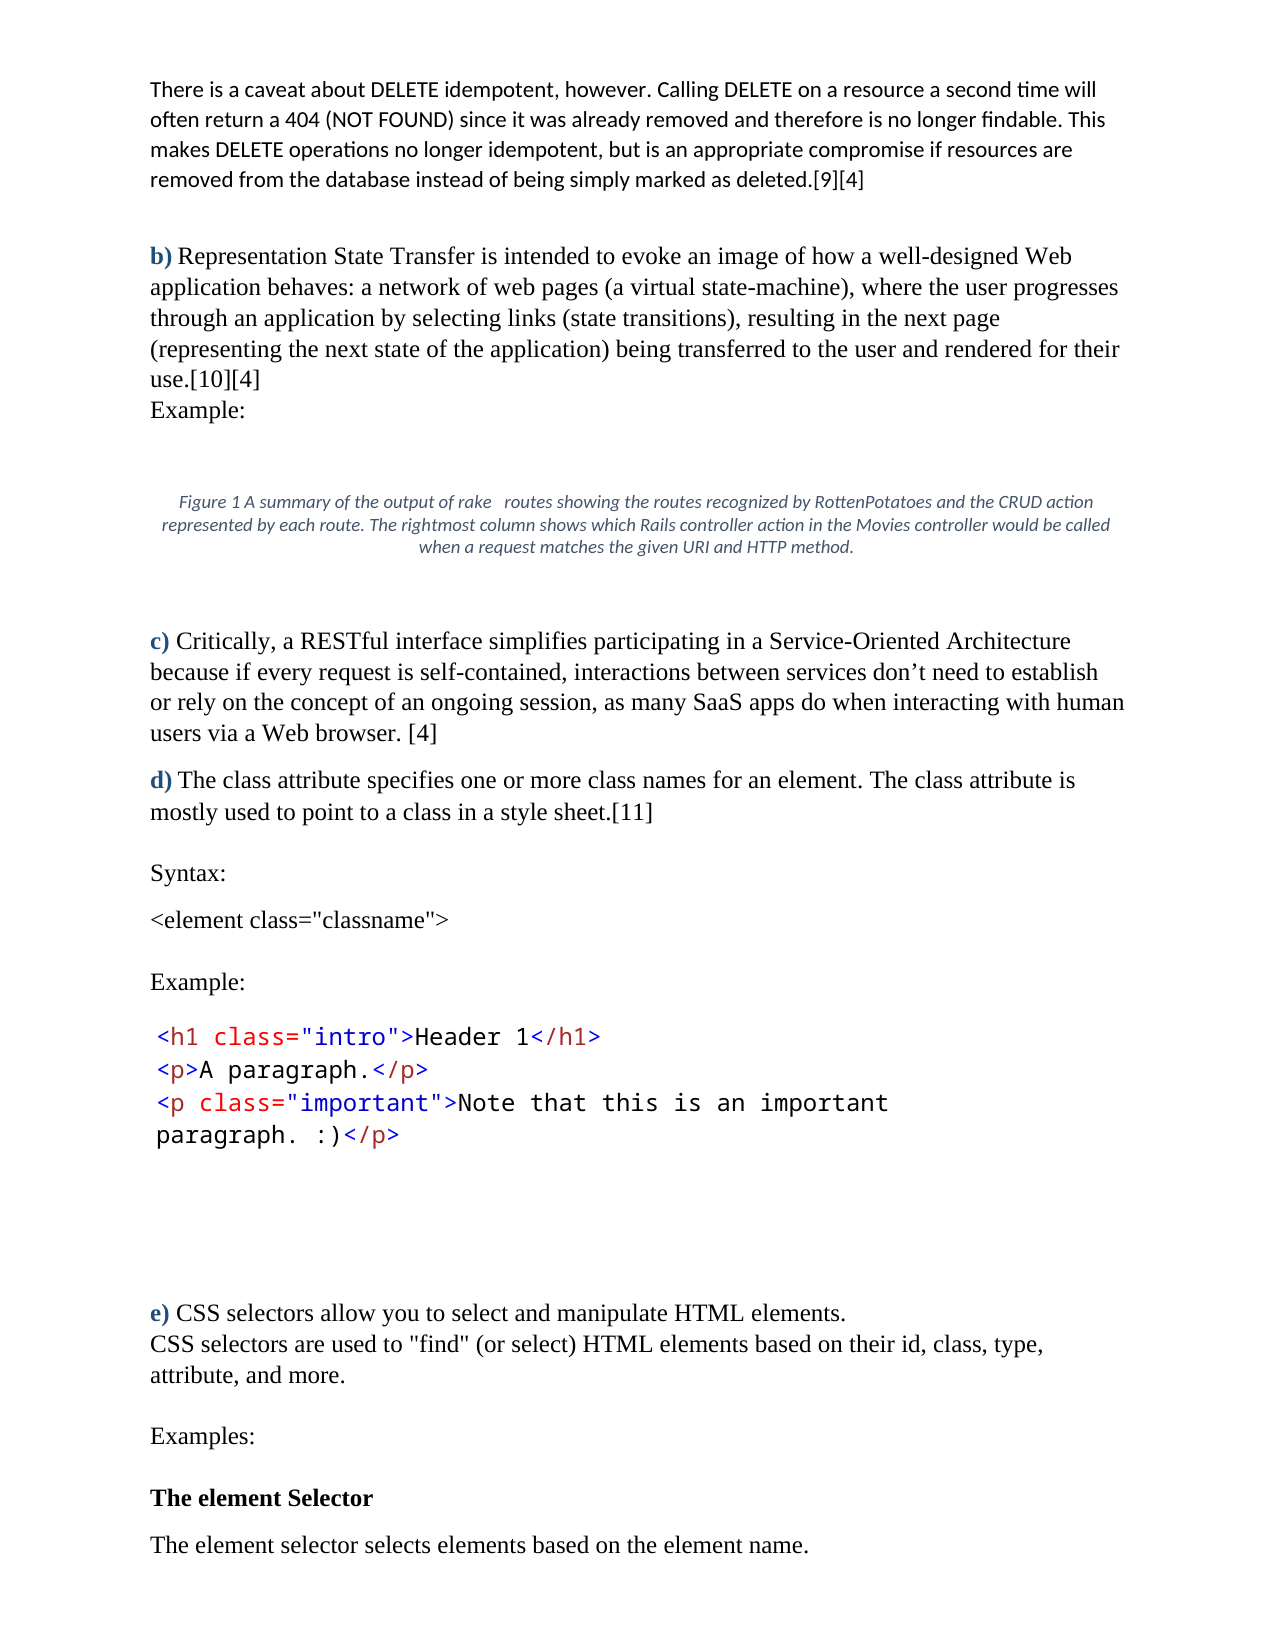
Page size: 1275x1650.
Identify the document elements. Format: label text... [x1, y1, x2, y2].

text There is a caveat about DELETE idempotent, however. Calling DELETE on a resource a second time will often return a 404 (NOT FOUND) since it was already removed and therefore is no longer findable. This makes DELETE operations no longer idempotent, but is an appropriate compromise if resources are removed from the database instead of being simply marked as deleted.[9][4] [150, 75, 1125, 223]
text Figure 1 A summary of the output of rake routes showing the routes recognized by RottenPotatoes and the CRUD action represented by each route. The rightmost column shows which Rails controller action in the Movies controller would be called when a request matches the given URI and HTTP method. [150, 490, 1125, 559]
text e) CSS selectors allow you to select and manipulate HTML elements. CSS selectors are used to "find" (or select) HTML elements based on their id, class, type, attribute, and more. Examples: The element Selector [150, 1298, 1125, 1512]
text b) Representation State Transfer is intended to evoke an image of how a well-designed Web application behaves: a network of web pages (a virtual state-machine), where the user progresses through an application by selecting links (state transitions), resulting in the next page (representing the next state of the application) being transferred to the user and rendered for their use.[10][4] Example: [150, 241, 1125, 424]
text The element selector selects elements based on the element name. [150, 1530, 1125, 1559]
text d) The class attribute specifies one or more class names for an element. The class attribute is mostly used to point to a class in a style sheet.[11] Syntax: [150, 766, 1125, 887]
text <element class="classname"> Example: [150, 906, 1125, 996]
table_header <h1 class="intro">Header 1</h1> <p>A paragraph.</p> <p class="important">Note that this is an important paragraph. :)</p> [150, 1014, 1125, 1156]
text c) Critically, a RESTful interface simplifies participating in a Service-Oriented Architecture because if every request is self-contained, interactions between services don’t need to establish or rely on the concept of an ongoing session, as many SaaS apps do when interacting with human users via a Web browser. [4] [150, 626, 1125, 747]
